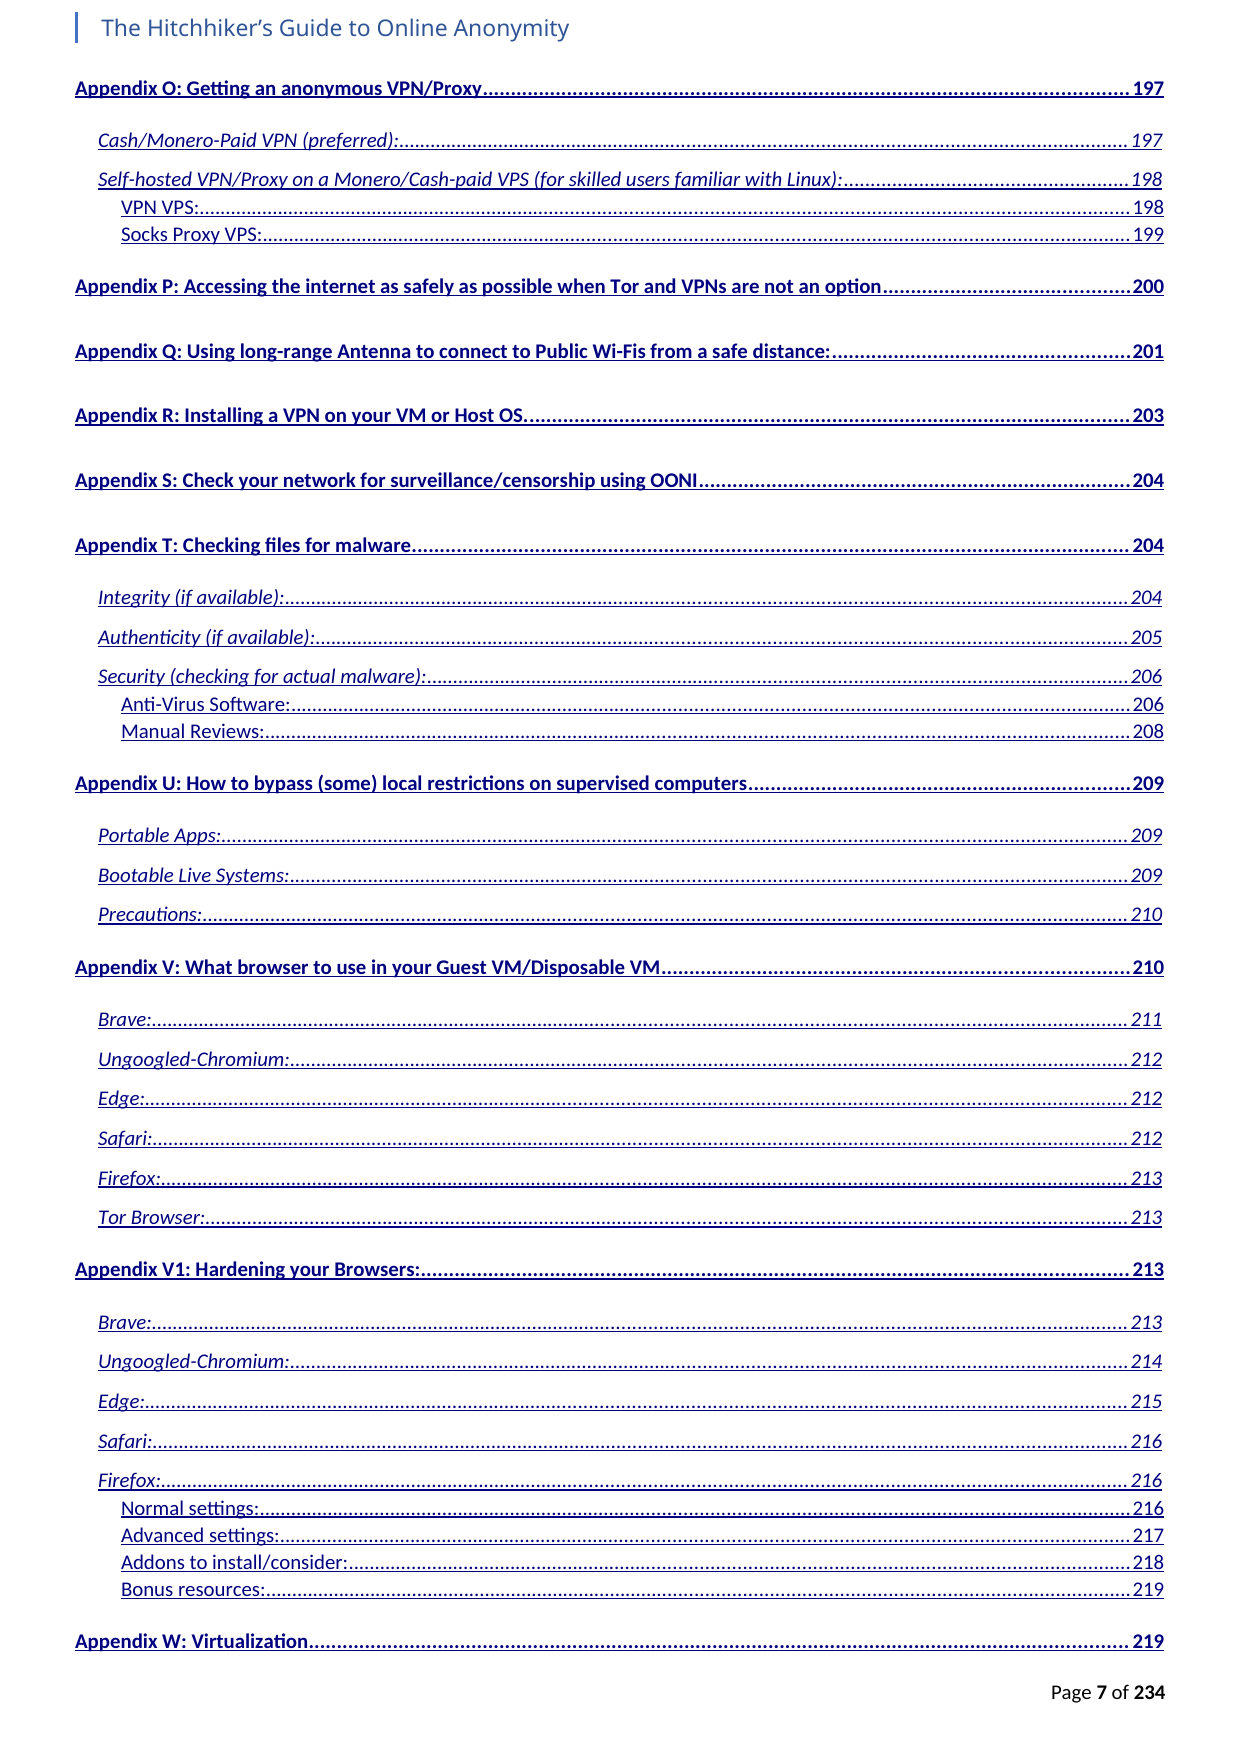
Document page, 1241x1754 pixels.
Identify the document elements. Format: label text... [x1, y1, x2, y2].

text Appendix W: Virtualization 219 [75, 1628, 1165, 1654]
text Self-hosted VPN/Proxy on a Monero/Cash-paid VPS (for skilled users familiar with Linux): 198 [98, 167, 1165, 192]
text Safari: 212 [98, 1125, 1165, 1151]
text Bonus resources: 219 [121, 1576, 1165, 1602]
text Manual Reviews: 208 [121, 718, 1165, 743]
text Portable Apps: 209 [98, 822, 1165, 848]
text Anti-Virus Software: 206 [121, 691, 1165, 716]
text Ungoogled-Chromium: 214 [98, 1348, 1165, 1374]
text Firefox: 216 [98, 1468, 1165, 1493]
text Appendix T: Checking files for malware 204 [75, 532, 1165, 557]
text Appendix V1: Hardening your Browsers: 213 [75, 1257, 1165, 1282]
text Tor Browser: 213 [98, 1204, 1165, 1230]
text Firefox: 213 [98, 1165, 1165, 1190]
text Cash/Monero-Paid VPN (preferred): 197 [98, 127, 1165, 152]
text Advanced settings: 217 [121, 1522, 1165, 1547]
text Security (checking for actual malware): 206 [98, 663, 1165, 689]
text Appendix S: Check your network for surveillance/censorship using OONI 204 [75, 467, 1165, 493]
text Appendix V: What browser to use in your Guest VM/Disposable VM 210 [75, 954, 1165, 979]
text Appendix P: Accessing the internet as safely as possible when Tor and VPNs are not an option 200 [75, 273, 1165, 299]
text Ungoogled-Chromium: 212 [98, 1046, 1165, 1071]
text Normal settings: 216 [121, 1495, 1165, 1520]
text Integrity (if available): 204 [98, 584, 1165, 609]
text Brave: 211 [98, 1006, 1165, 1031]
text Precautions: 210 [98, 902, 1165, 927]
text Addons to install/consider: 218 [121, 1549, 1165, 1574]
text Appendix Q: Using long-range Antenna to connect to Public Wi-Fis from a safe distance: 201 [75, 338, 1165, 363]
text Brave: 213 [98, 1309, 1165, 1334]
text Appendix O: Getting an anonymous VPN/Proxy 197 [75, 75, 1165, 100]
text Appendix R: Installing a VPN on your VM or Host OS. 203 [75, 403, 1165, 428]
text Appendix U: How to bypass (some) local restrictions on supervised computers 209 [75, 770, 1165, 796]
text Authenticity (if available): 205 [98, 624, 1165, 649]
text Bootable Live Systems: 209 [98, 862, 1165, 887]
text Safari: 216 [98, 1428, 1165, 1453]
text Edge: 215 [98, 1388, 1165, 1414]
text VPN VPS: 198 [121, 194, 1165, 219]
text Socks Proxy VPS: 199 [121, 221, 1165, 246]
text Edge: 212 [98, 1085, 1165, 1111]
